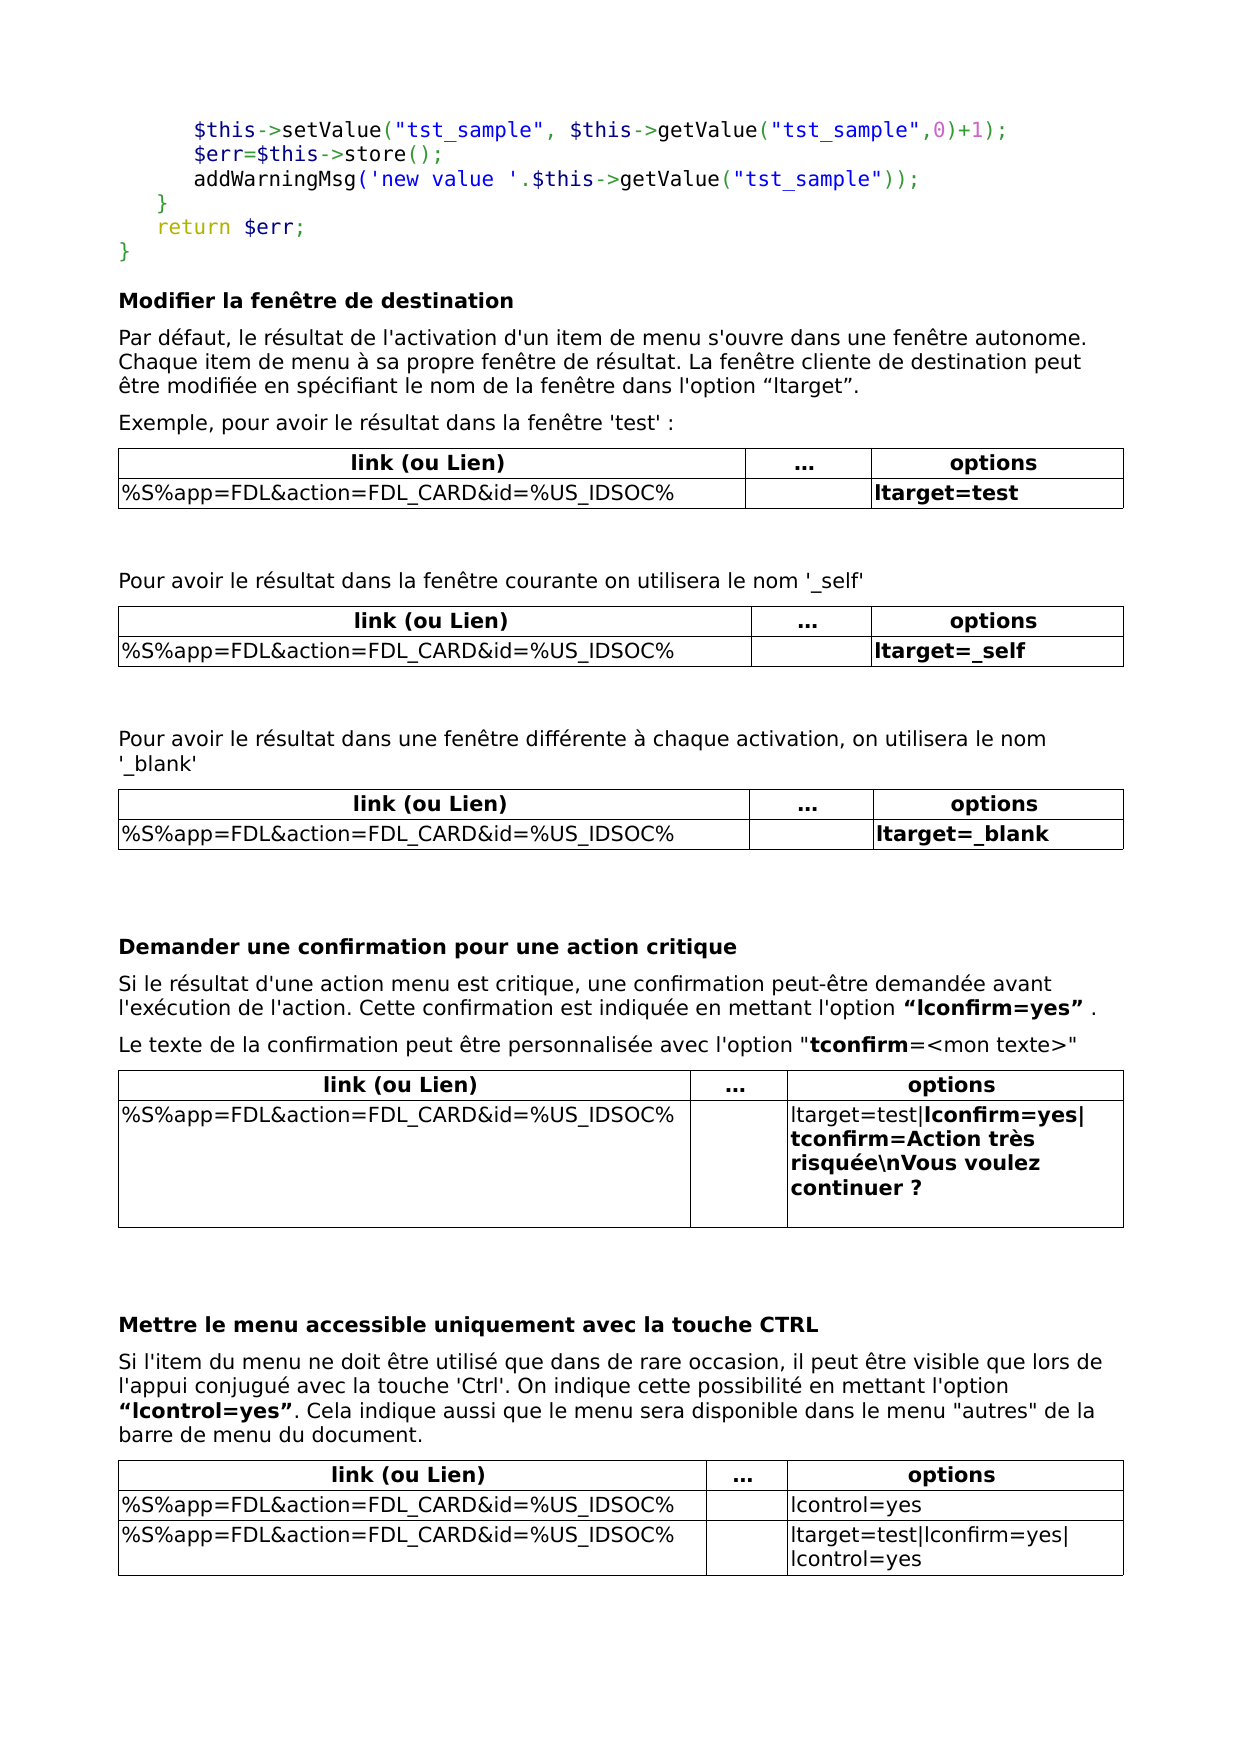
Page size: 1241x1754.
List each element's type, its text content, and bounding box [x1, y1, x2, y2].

subtitle Modifier la fenêtre de destination [118, 289, 1122, 313]
table_cell ltarget=_blank [874, 820, 1123, 849]
table_cell %S%app=FDL&action=FDL_CARD&id=%US_IDSOC% [119, 1521, 706, 1574]
table_header … [750, 790, 873, 819]
subtitle Demander une confirmation pour une action critique [118, 935, 1122, 959]
subtitle Mettre le menu accessible uniquement avec la touche CTRL [118, 1313, 1122, 1338]
text Le texte de la confirmation peut être personnalisée avec l'option "tconfirm=<mon texte>" [118, 1033, 1122, 1057]
table_cell ltarget=test|lconfirm=yes|tconfirm=Action très risquée\nVous voulez continuer ? [788, 1101, 1123, 1227]
table_header link (ou Lien) [119, 1071, 690, 1100]
text Pour avoir le résultat dans la fenêtre courante on utilisera le nom '_self' [118, 569, 1122, 593]
text Pour avoir le résultat dans une fenêtre différente à chaque activation, on utilisera le nom '_blank' [118, 727, 1122, 776]
table_cell [752, 637, 871, 666]
table_cell %S%app=FDL&action=FDL_CARD&id=%US_IDSOC% [119, 637, 751, 666]
table_cell [691, 1101, 787, 1227]
table_cell ltarget=_self [872, 637, 1123, 666]
text $this->setValue("tst_sample", $this->getValue("tst_sample",0)+1); [118, 118, 1122, 142]
table_header link (ou Lien) [119, 1461, 706, 1490]
text Si l'item du menu ne doit être utilisé que dans de rare occasion, il peut être visible que lors de l'appui conjugué avec la touche 'Ctrl'. On indique cette possibilité en mettant l'option “lcontrol=yes”. Cela indique aussi que le menu sera disponible dans le menu "autres" de la barre de menu du document. [118, 1350, 1122, 1447]
text Par défaut, le résultat de l'activation d'un item de menu s'ouvre dans une fenêtre autonome. Chaque item de menu à sa propre fenêtre de résultat. La fenêtre cliente de destination peut être modifiée en spécifiant le nom de la fenêtre dans l'option “ltarget”. [118, 326, 1122, 398]
table_cell lcontrol=yes [788, 1491, 1123, 1520]
table_cell [746, 479, 871, 508]
table_header options [872, 607, 1123, 636]
table_cell [707, 1521, 787, 1574]
text } [118, 191, 1122, 215]
table_header … [752, 607, 871, 636]
text return $err; [118, 215, 1122, 239]
text } [118, 239, 1122, 264]
table_header link (ou Lien) [119, 607, 751, 636]
text Si le résultat d'une action menu est critique, une confirmation peut-être demandée avant l'exécution de l'action. Cette confirmation est indiquée en mettant l'option “lconfirm=yes” . [118, 972, 1122, 1020]
table_cell %S%app=FDL&action=FDL_CARD&id=%US_IDSOC% [119, 820, 749, 849]
table_header … [746, 449, 871, 478]
table_header link (ou Lien) [119, 449, 745, 478]
table_header options [788, 1071, 1123, 1100]
table_header … [707, 1461, 787, 1490]
table_cell %S%app=FDL&action=FDL_CARD&id=%US_IDSOC% [119, 479, 745, 508]
table_cell ltarget=test [872, 479, 1123, 508]
table_header options [874, 790, 1123, 819]
table_header link (ou Lien) [119, 790, 749, 819]
table_cell %S%app=FDL&action=FDL_CARD&id=%US_IDSOC% [119, 1101, 690, 1227]
table_header … [691, 1071, 787, 1100]
table_cell [750, 820, 873, 849]
table_cell ltarget=test|lconfirm=yes|lcontrol=yes [788, 1521, 1123, 1574]
table_cell %S%app=FDL&action=FDL_CARD&id=%US_IDSOC% [119, 1491, 706, 1520]
table_cell [707, 1491, 787, 1520]
table_header options [872, 449, 1123, 478]
text Exemple, pour avoir le résultat dans la fenêtre 'test' : [118, 411, 1122, 435]
text $err=$this->store(); [118, 142, 1122, 167]
table_header options [788, 1461, 1123, 1490]
text addWarningMsg('new value '.$this->getValue("tst_sample")); [118, 167, 1122, 191]
